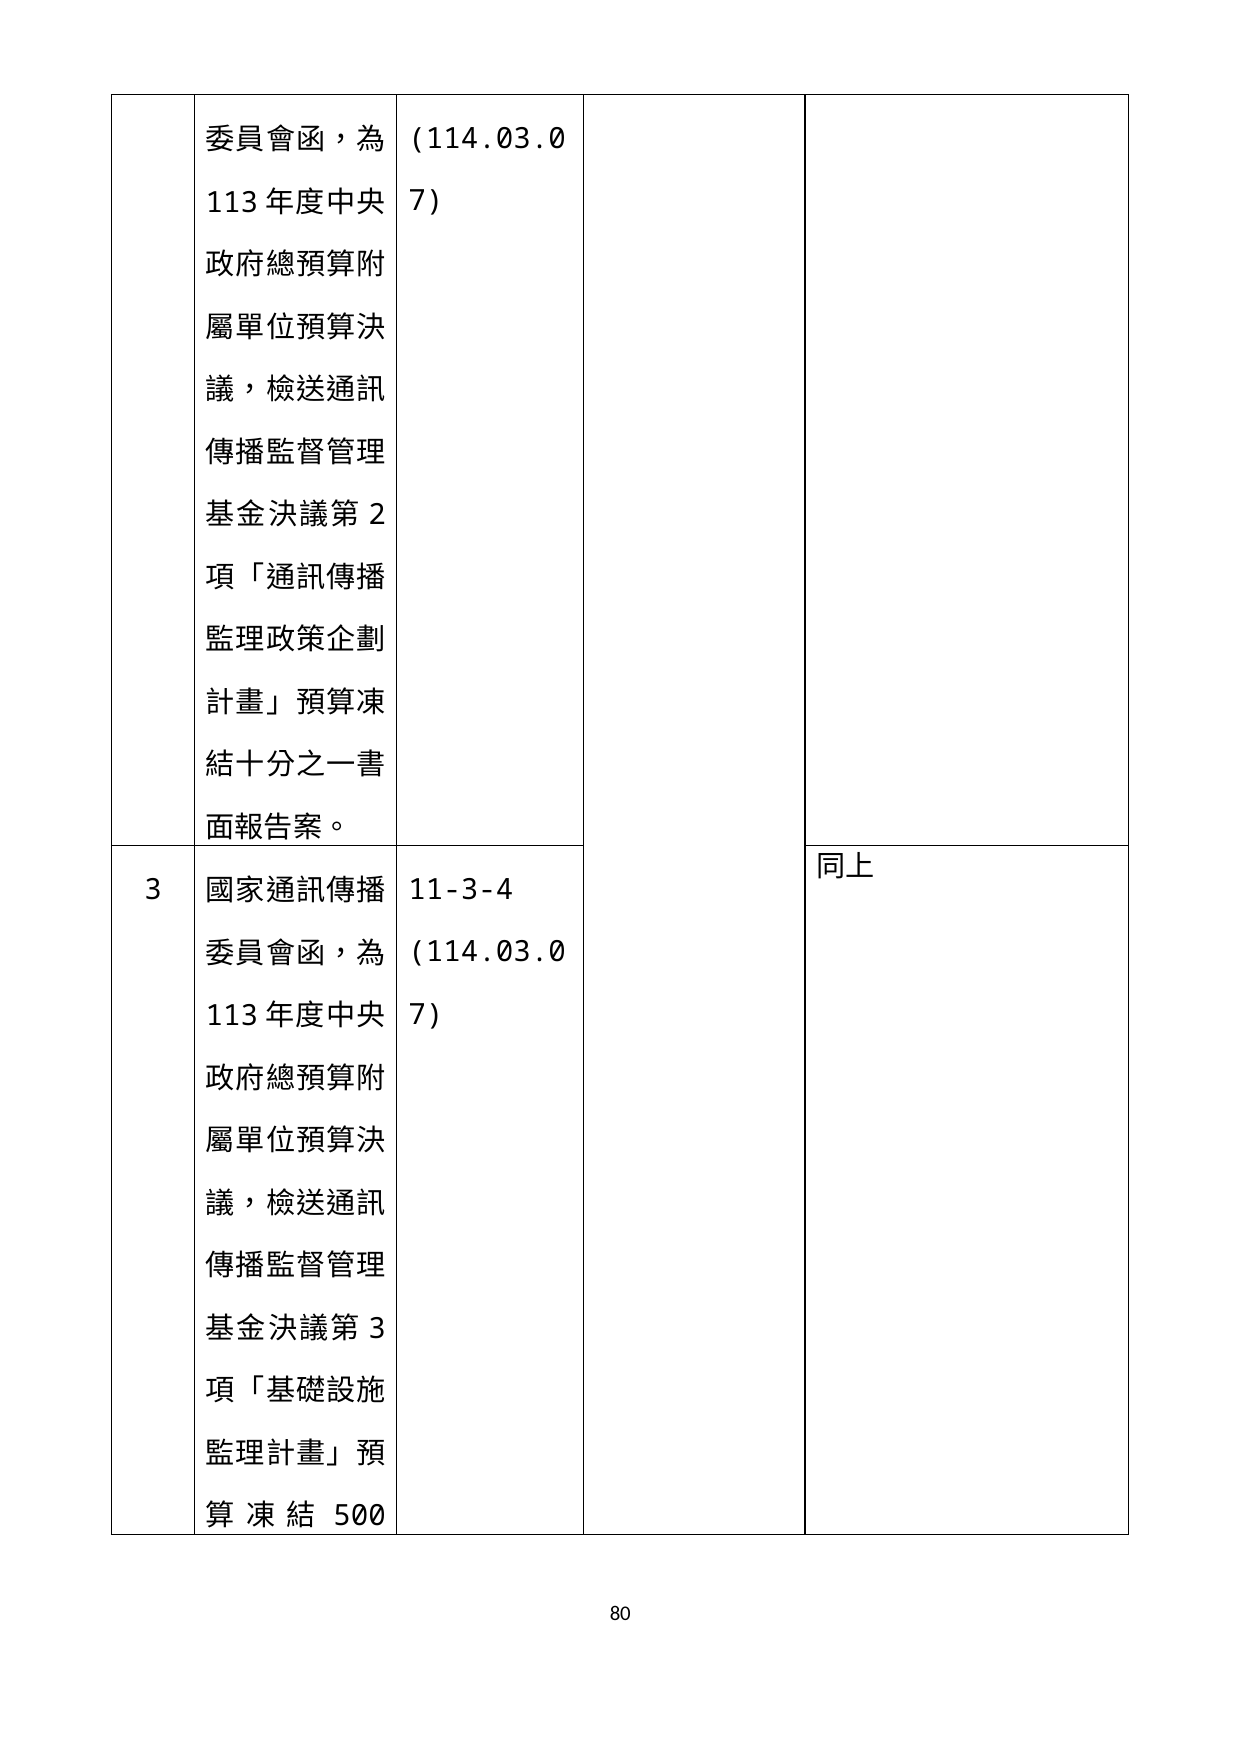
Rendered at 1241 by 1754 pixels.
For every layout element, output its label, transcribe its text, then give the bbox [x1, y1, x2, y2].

table_cell 國家通訊傳播委員會函，為113年度中央政府總預算附屬單位預算決議，檢送通訊傳播監督管理基金決議第3項「基礎設施監理計畫」預算凍結500 [195, 846, 396, 1534]
table_cell [806, 95, 1128, 845]
table_cell (114.03.07) [397, 95, 583, 845]
table_cell [112, 95, 194, 845]
table_cell 同上 [806, 846, 1128, 1534]
table_cell 11-3-4 (114.03.07) [397, 846, 583, 1534]
table_cell 3 [112, 846, 194, 1534]
table_cell [584, 95, 804, 1534]
table_cell 委員會函，為113年度中央政府總預算附屬單位預算決議，檢送通訊傳播監督管理基金決議第2項「通訊傳播監理政策企劃計畫」預算凍結十分之一書面報告案。 [195, 95, 396, 845]
